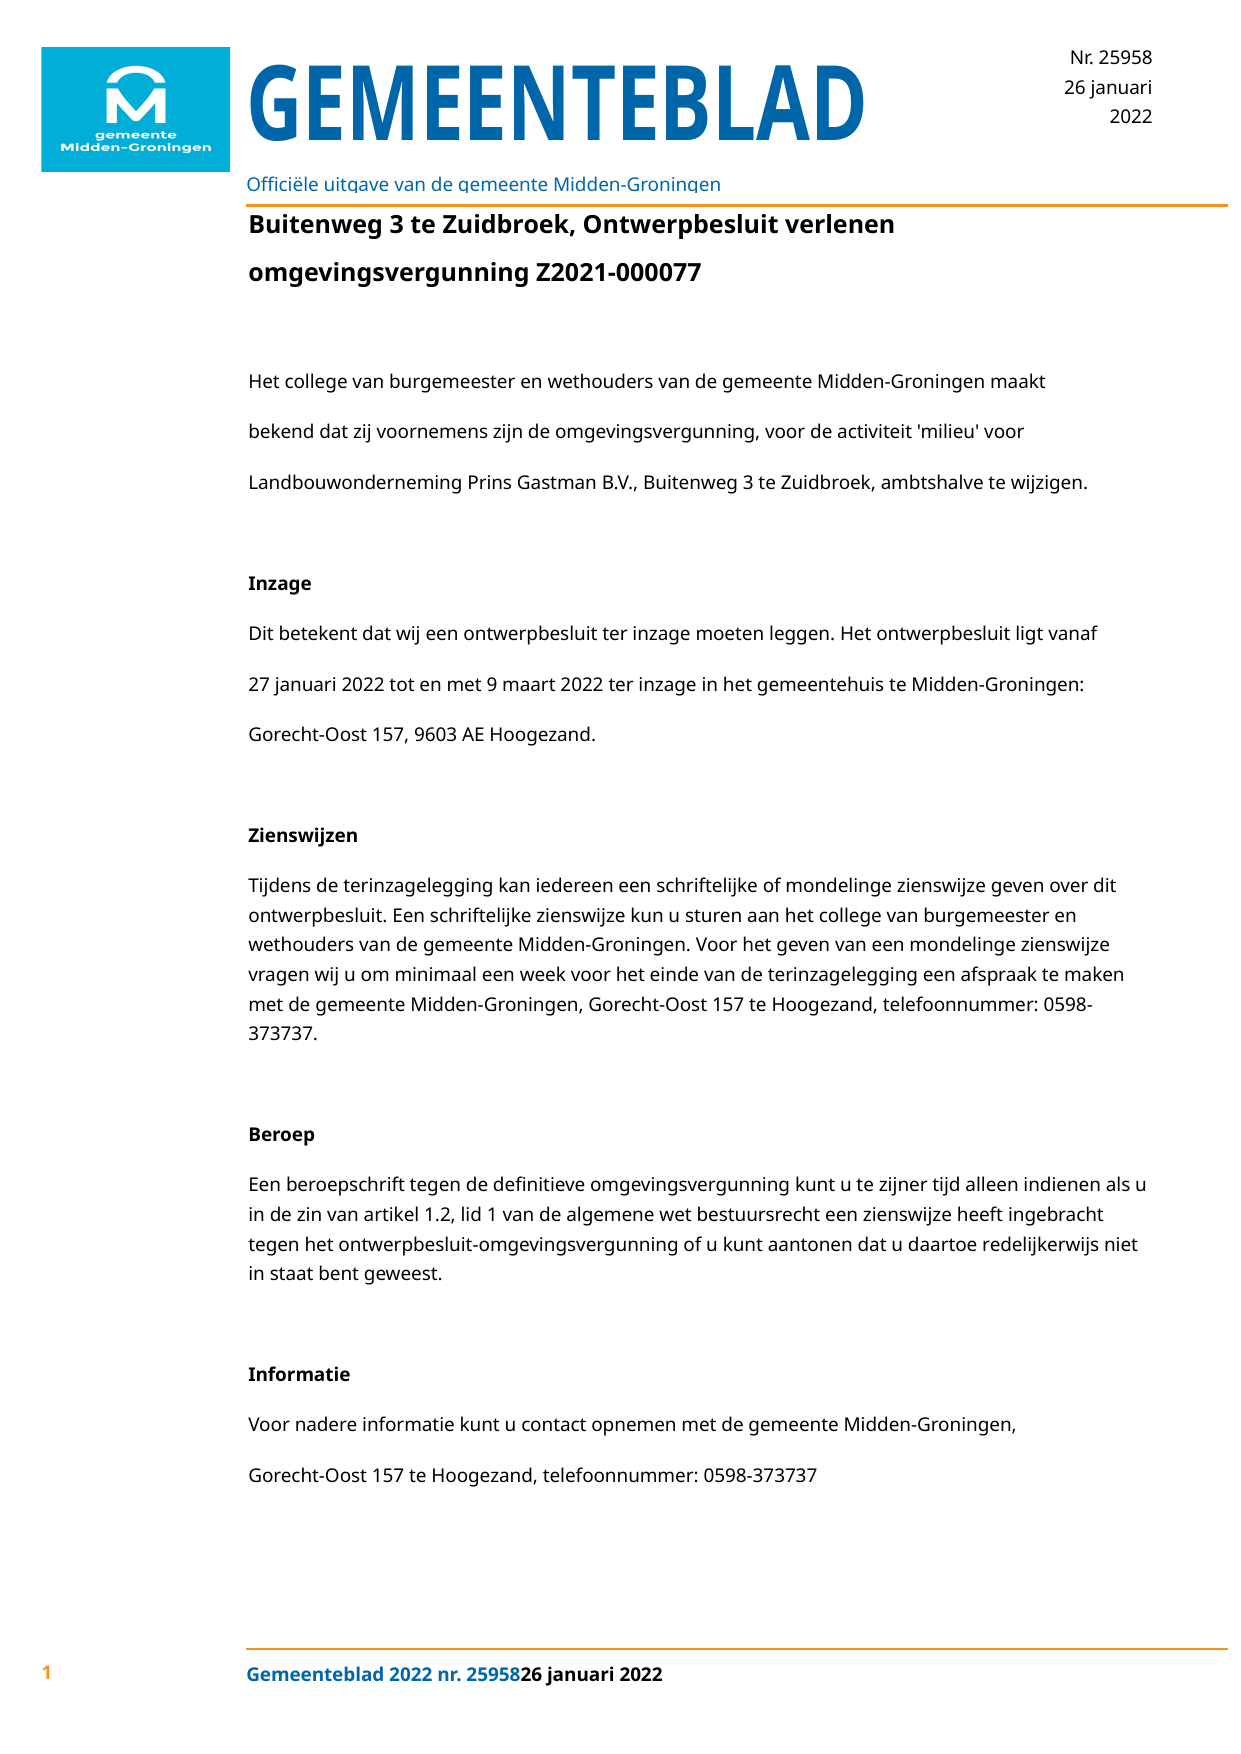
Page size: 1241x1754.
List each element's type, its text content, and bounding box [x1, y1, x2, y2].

text Tijdens de terinzagelegging kan iedereen een schriftelijke of mondelinge zienswijze geven over dit ontwerpbesluit. Een schriftelijke zienswijze kun u sturen aan het college van burgemeester en wethouders van de gemeente Midden-Groningen. Voor het geven van een mondelinge zienswijze vragen wij u om minimaal een week voor het einde van de terinzagelegging een afspraak te maken met de gemeente Midden-Groningen, Gorecht-Oost 157 te Hoogezand, telefoonnummer: 0598-373737. [248, 872, 1152, 1046]
picture [107, 89, 165, 122]
text Inzage [248, 570, 1152, 596]
text 27 januari 2022 tot en met 9 maart 2022 ter inzage in het gemeentehuis te Midden-Groningen: [248, 671, 1152, 697]
picture [184, 146, 190, 153]
text Buitenweg 3 te Zuidbroek, Ontwerpbesluit verlenen omgevingsvergunning Z2021-000077 [248, 207, 1152, 288]
text Informatie [248, 1361, 1152, 1387]
text bekend dat zij voornemens zijn de omgevingsvergunning, voor de activiteit 'milieu' voor [248, 419, 1152, 444]
text Zienswijzen [248, 822, 1152, 848]
text Landbouwonderneming Prins Gastman B.V., Buitenweg 3 te Zuidbroek, ambtshalve te wijzigen. [248, 469, 1152, 495]
text Gorecht-Oost 157, 9603 AE Hoogezand. [248, 721, 1152, 747]
text Gorecht-Oost 157 te Hoogezand, telefoonnummer: 0598-373737 [248, 1462, 1152, 1488]
text Een beroepschrift tegen de definitieve omgevingsvergunning kunt u te zijner tijd alleen indienen als u in de zin van artikel 1.2, lid 1 van de algemene wet bestuursrecht een zienswijze heeft ingebracht tegen het ontwerpbesluit-omgevingsvergunning of u kunt aantonen dat u daartoe redelijkerwijs niet in staat bent geweest. [248, 1172, 1152, 1286]
text Voor nadere informatie kunt u contact opnemen met de gemeente Midden-Groningen, [248, 1412, 1152, 1437]
text Dit betekent dat wij een ontwerpbesluit ter inzage moeten leggen. Het ontwerpbesluit ligt vanaf [248, 620, 1152, 646]
text Beroep [248, 1121, 1152, 1147]
text Het college van burgemeester en wethouders van de gemeente Midden-Groningen maakt [248, 368, 1152, 394]
picture [108, 66, 164, 82]
